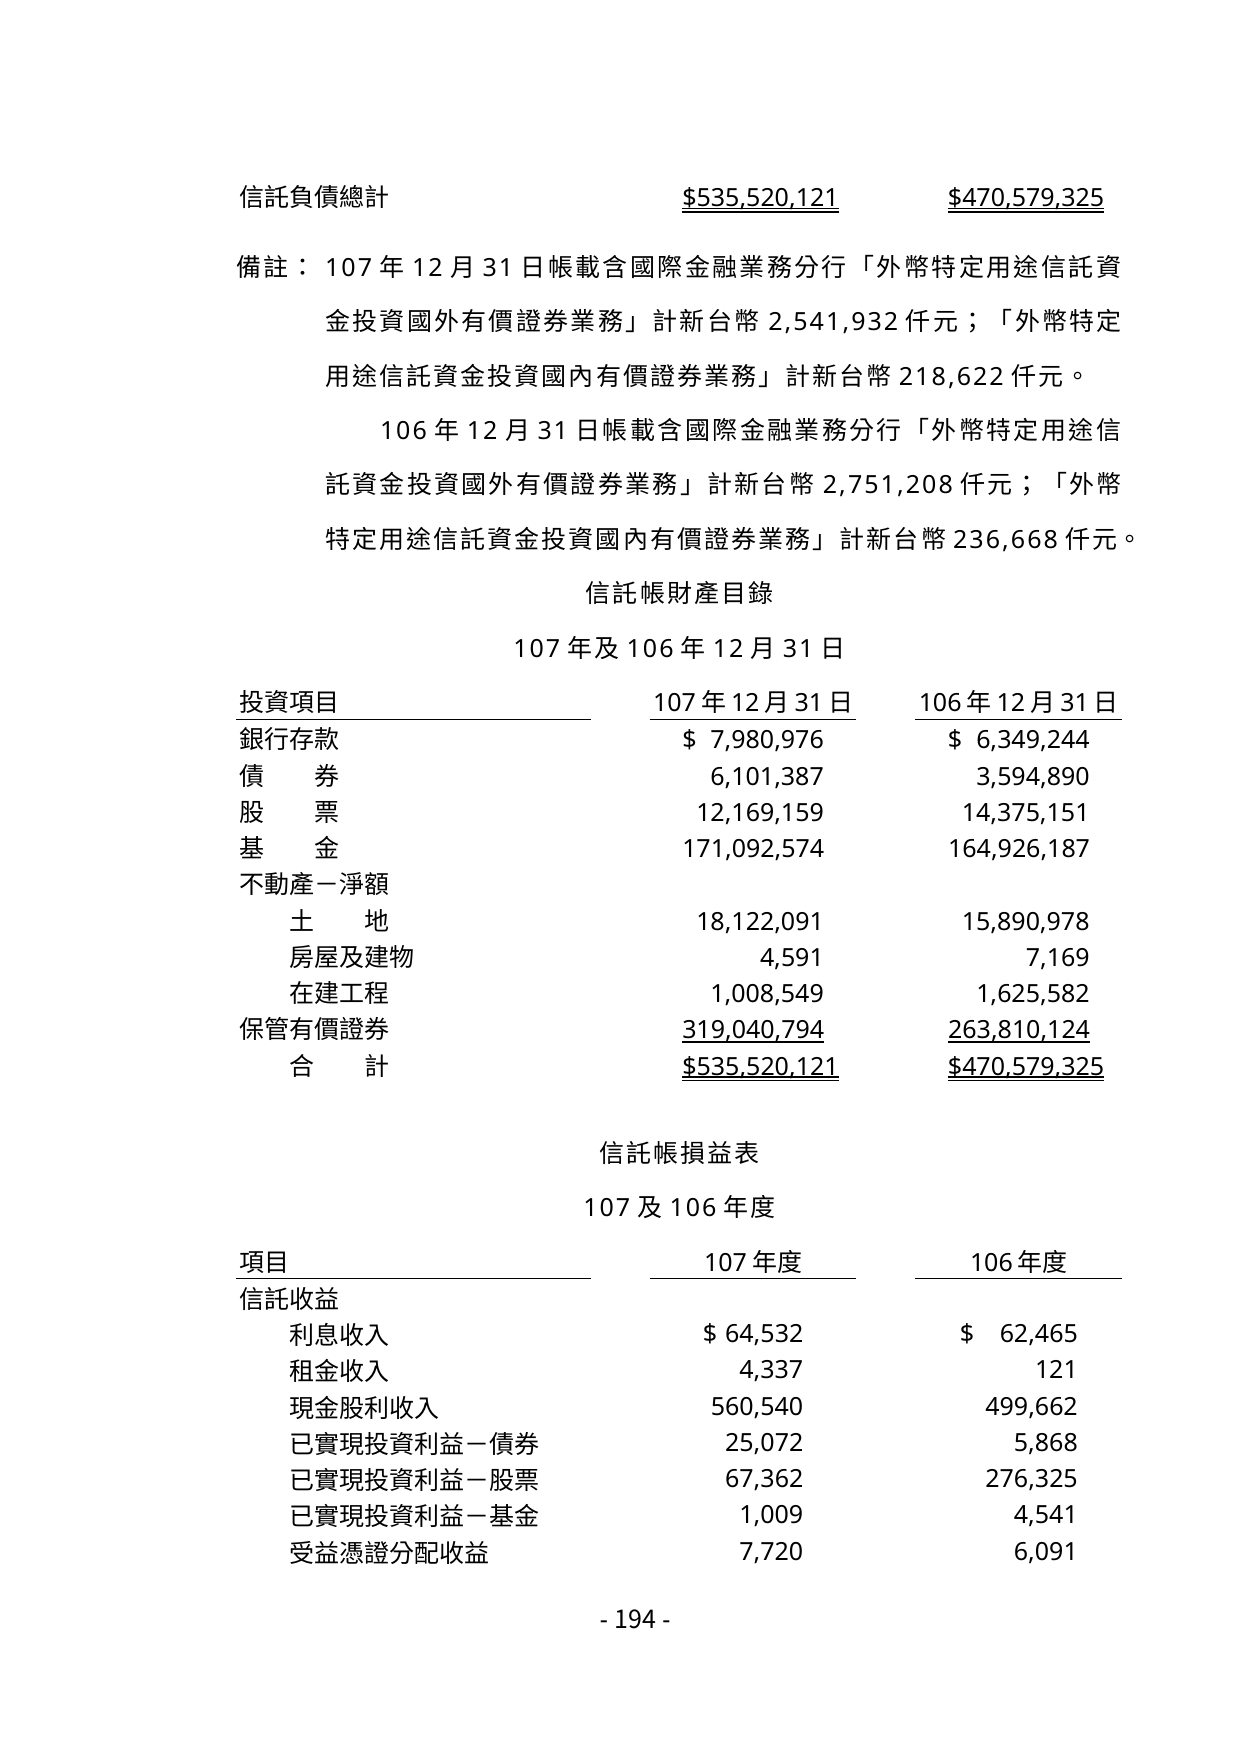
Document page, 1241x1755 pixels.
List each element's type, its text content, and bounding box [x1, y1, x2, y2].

table_cell 在建工程 [236, 974, 591, 1010]
text 備註： 107年12月31日帳載含國際金融業務分行「外幣特定用途信託資金投資國外有價證券業務」計新台幣2,541,932仟元；「外幣特定用途信託資金投資國內有價證券業務」計新台幣218,622仟元。 [236, 247, 1122, 392]
table_cell [591, 1533, 649, 1569]
table_cell $ 7,980,976 [650, 720, 856, 756]
table_cell 債 券 [236, 756, 591, 792]
table_cell [591, 756, 649, 792]
table_cell 18,122,091 [650, 901, 856, 937]
table_cell [856, 1497, 915, 1533]
table_cell [856, 792, 915, 828]
table_header 107年12月31日 [650, 683, 856, 719]
table_cell $ 6,349,244 [915, 720, 1122, 756]
table_cell 67,362 [650, 1461, 856, 1497]
table_cell [856, 1278, 915, 1316]
table_cell [856, 865, 915, 901]
table_cell [856, 1046, 915, 1082]
table_cell [856, 829, 915, 865]
table_cell 基 金 [236, 829, 591, 865]
table_cell 6,091 [915, 1533, 1122, 1569]
table_cell [856, 1461, 915, 1497]
table_cell [591, 177, 649, 213]
table_cell 4,337 [650, 1352, 856, 1388]
table_cell 121 [915, 1352, 1122, 1388]
table_cell 房屋及建物 [236, 937, 591, 973]
table_cell 保管有價證券 [236, 1010, 591, 1046]
table_cell [915, 1279, 1122, 1316]
table_header 項目 [236, 1242, 591, 1278]
table_cell 已實現投資利益－債券 [236, 1424, 591, 1461]
table_cell 利息收入 [236, 1316, 591, 1352]
text 107及106年度 [236, 1188, 1122, 1224]
table_cell $ 470,579,325 [915, 1046, 1122, 1082]
table_cell 15,890,978 [915, 901, 1122, 937]
table_cell [856, 901, 915, 937]
table_cell [856, 756, 915, 792]
table_cell [591, 937, 649, 973]
table_cell 現金股利收入 [236, 1388, 591, 1424]
table_header [591, 1242, 649, 1278]
table_header 投資項目 [236, 683, 591, 719]
table_cell 4,541 [915, 1497, 1122, 1533]
table_header [856, 683, 915, 719]
table_cell [650, 1279, 856, 1316]
table_cell 14,375,151 [915, 792, 1122, 828]
table_cell [856, 1424, 915, 1461]
table_cell [591, 974, 649, 1010]
table_cell 499,662 [915, 1388, 1122, 1424]
table_cell 7,169 [915, 937, 1122, 973]
table_cell [591, 865, 649, 901]
table_cell $ 535,520,121 [650, 1046, 856, 1082]
table_cell 319,040,794 [650, 1010, 856, 1046]
table_cell [591, 792, 649, 828]
table_cell [856, 1533, 915, 1569]
table_cell [856, 719, 915, 756]
table_cell 1,009 [650, 1497, 856, 1533]
table_cell 受益憑證分配收益 [236, 1533, 591, 1569]
table_cell $ 470,579,325 [915, 177, 1122, 213]
table_cell 164,926,187 [915, 829, 1122, 865]
table_cell 560,540 [650, 1388, 856, 1424]
table_cell [650, 865, 856, 901]
table_cell 銀行存款 [236, 720, 591, 756]
text 107年及106年12月31日 [236, 628, 1122, 664]
table_cell $ 62,465 [915, 1316, 1122, 1352]
table_cell 合 計 [236, 1046, 591, 1082]
table_cell [915, 865, 1122, 901]
table_cell [856, 177, 915, 213]
text 信託帳財產目錄 [236, 574, 1122, 610]
text 信託帳損益表 [236, 1133, 1122, 1169]
table_cell $ 535,520,121 [650, 177, 856, 213]
table_cell 12,169,159 [650, 792, 856, 828]
table_cell 股 票 [236, 792, 591, 828]
table_cell [856, 974, 915, 1010]
table_cell [591, 1010, 649, 1046]
table_cell 6,101,387 [650, 756, 856, 792]
table_cell 已實現投資利益－基金 [236, 1497, 591, 1533]
table_cell [591, 719, 649, 756]
table_cell 不動產－淨額 [236, 865, 591, 901]
table_cell 25,072 [650, 1424, 856, 1461]
table_cell [591, 1278, 649, 1316]
table_cell [591, 1046, 649, 1082]
text 106年12月31日帳載含國際金融業務分行「外幣特定用途信託資金投資國外有價證券業務」計新台幣2,751,208仟元；「外幣特定用途信託資金投資國內有價證券業務」計新台幣236,668仟元。 [325, 411, 1122, 556]
table_cell 4,591 [650, 937, 856, 973]
table_cell [591, 1352, 649, 1388]
table_header 106年度 [915, 1242, 1122, 1278]
table_cell [591, 1388, 649, 1424]
table_cell [856, 1352, 915, 1388]
table_cell 信託負債總計 [236, 177, 591, 213]
table_cell [856, 1316, 915, 1352]
table_cell [591, 1424, 649, 1461]
table_cell 租金收入 [236, 1352, 591, 1388]
table_cell 土 地 [236, 901, 591, 937]
table_header [856, 1242, 915, 1278]
table_cell [591, 1461, 649, 1497]
table_cell 信託收益 [236, 1279, 591, 1316]
table_cell 1,008,549 [650, 974, 856, 1010]
table_header 106年12月31日 [915, 683, 1122, 719]
table_cell 7,720 [650, 1533, 856, 1569]
table_cell [591, 829, 649, 865]
table_cell [856, 1010, 915, 1046]
table_cell 1,625,582 [915, 974, 1122, 1010]
table_cell 263,810,124 [915, 1010, 1122, 1046]
table_cell [591, 1316, 649, 1352]
table_cell 已實現投資利益－股票 [236, 1461, 591, 1497]
table_header 107年度 [650, 1242, 856, 1278]
table_cell 171,092,574 [650, 829, 856, 865]
table_header [591, 683, 649, 719]
table_cell 5,868 [915, 1424, 1122, 1461]
table_cell [591, 901, 649, 937]
table_cell $ 64,532 [650, 1316, 856, 1352]
table_cell [591, 1497, 649, 1533]
table_cell 276,325 [915, 1461, 1122, 1497]
table_cell [856, 937, 915, 973]
table_cell [856, 1388, 915, 1424]
table_cell 3,594,890 [915, 756, 1122, 792]
